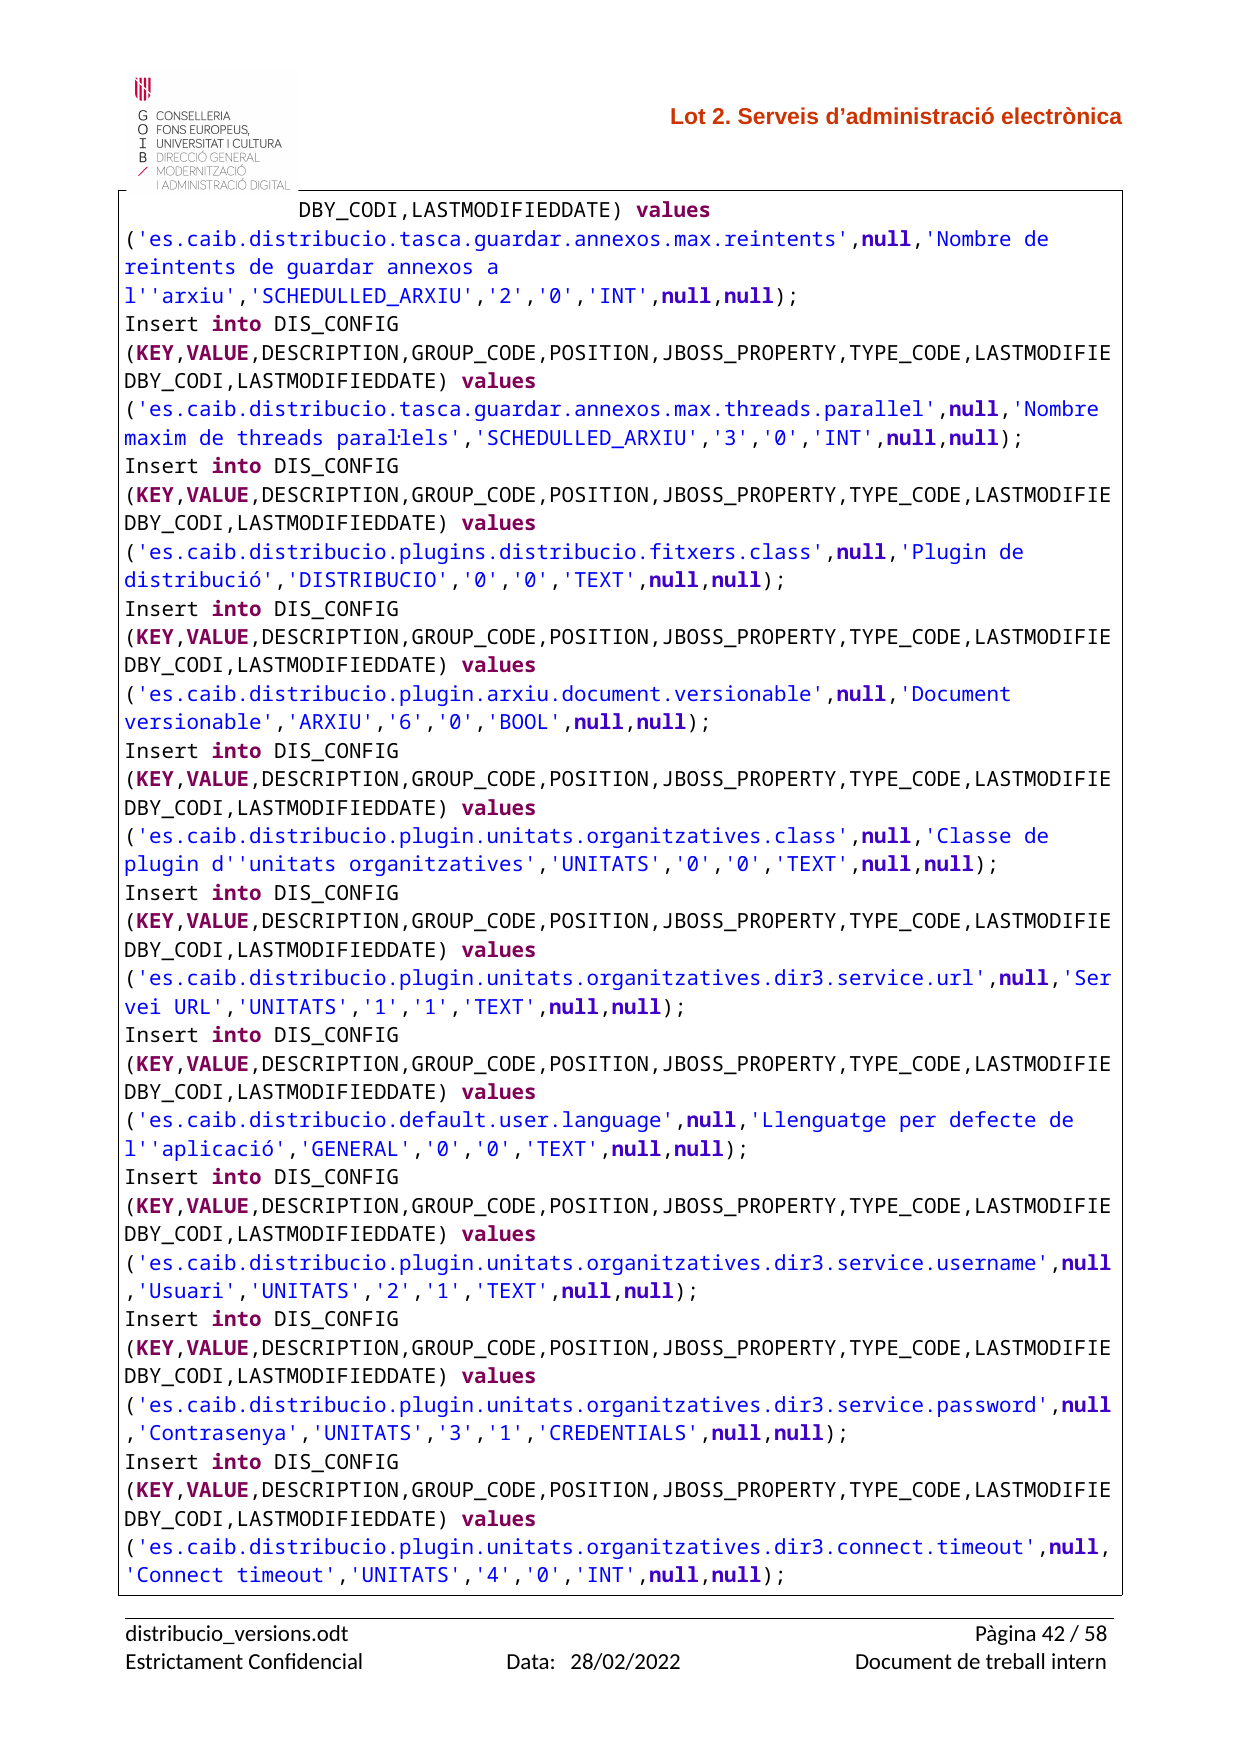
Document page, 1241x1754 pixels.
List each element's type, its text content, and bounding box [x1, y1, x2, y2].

picture [126, 70, 299, 197]
table_header DBY_CODI,LASTMODIFIEDDATE) values ('es.caib.distribucio.tasca.guardar.annexos.max.reintents',null,'Nombre de reintents de guardar annexos a l''arxiu','SCHEDULLED_ARXIU','2','0','INT',null,null); Insert into DIS_CONFIG (KEY,VALUE,DESCRIPTION,GROUP_CODE,POSITION,JBOSS_PROPERTY,TYPE_CODE,LASTMODIFIEDBY_CODI,LASTMODIFIEDDATE) values ('es.caib.distribucio.tasca.guardar.annexos.max.threads.parallel',null,'Nombre maxim de threads paral·lels','SCHEDULLED_ARXIU','3','0','INT',null,null); Insert into DIS_CONFIG (KEY,VALUE,DESCRIPTION,GROUP_CODE,POSITION,JBOSS_PROPERTY,TYPE_CODE,LASTMODIFIEDBY_CODI,LASTMODIFIEDDATE) values ('es.caib.distribucio.plugins.distribucio.fitxers.class',null,'Plugin de distribució','DISTRIBUCIO','0','0','TEXT',null,null); Insert into DIS_CONFIG (KEY,VALUE,DESCRIPTION,GROUP_CODE,POSITION,JBOSS_PROPERTY,TYPE_CODE,LASTMODIFIEDBY_CODI,LASTMODIFIEDDATE) values ('es.caib.distribucio.plugin.arxiu.document.versionable',null,'Document versionable','ARXIU','6','0','BOOL',null,null); Insert into DIS_CONFIG (KEY,VALUE,DESCRIPTION,GROUP_CODE,POSITION,JBOSS_PROPERTY,TYPE_CODE,LASTMODIFIEDBY_CODI,LASTMODIFIEDDATE) values ('es.caib.distribucio.plugin.unitats.organitzatives.class',null,'Classe de plugin d''unitats organitzatives','UNITATS','0','0','TEXT',null,null); Insert into DIS_CONFIG (KEY,VALUE,DESCRIPTION,GROUP_CODE,POSITION,JBOSS_PROPERTY,TYPE_CODE,LASTMODIFIEDBY_CODI,LASTMODIFIEDDATE) values ('es.caib.distribucio.plugin.unitats.organitzatives.dir3.service.url',null,'Servei URL','UNITATS','1','1','TEXT',null,null); Insert into DIS_CONFIG (KEY,VALUE,DESCRIPTION,GROUP_CODE,POSITION,JBOSS_PROPERTY,TYPE_CODE,LASTMODIFIEDBY_CODI,LASTMODIFIEDDATE) values ('es.caib.distribucio.default.user.language',null,'Llenguatge per defecte de l''aplicació','GENERAL','0','0','TEXT',null,null); Insert into DIS_CONFIG (KEY,VALUE,DESCRIPTION,GROUP_CODE,POSITION,JBOSS_PROPERTY,TYPE_CODE,LASTMODIFIEDBY_CODI,LASTMODIFIEDDATE) values ('es.caib.distribucio.plugin.unitats.organitzatives.dir3.service.username',null,'Usuari','UNITATS','2','1','TEXT',null,null); Insert into DIS_CONFIG (KEY,VALUE,DESCRIPTION,GROUP_CODE,POSITION,JBOSS_PROPERTY,TYPE_CODE,LASTMODIFIEDBY_CODI,LASTMODIFIEDDATE) values ('es.caib.distribucio.plugin.unitats.organitzatives.dir3.service.password',null,'Contrasenya','UNITATS','3','1','CREDENTIALS',null,null); Insert into DIS_CONFIG (KEY,VALUE,DESCRIPTION,GROUP_CODE,POSITION,JBOSS_PROPERTY,TYPE_CODE,LASTMODIFIEDBY_CODI,LASTMODIFIEDDATE) values ('es.caib.distribucio.plugin.unitats.organitzatives.dir3.connect.timeout',null,'Connect timeout','UNITATS','4','0','INT',null,null); [119, 191, 1122, 1595]
